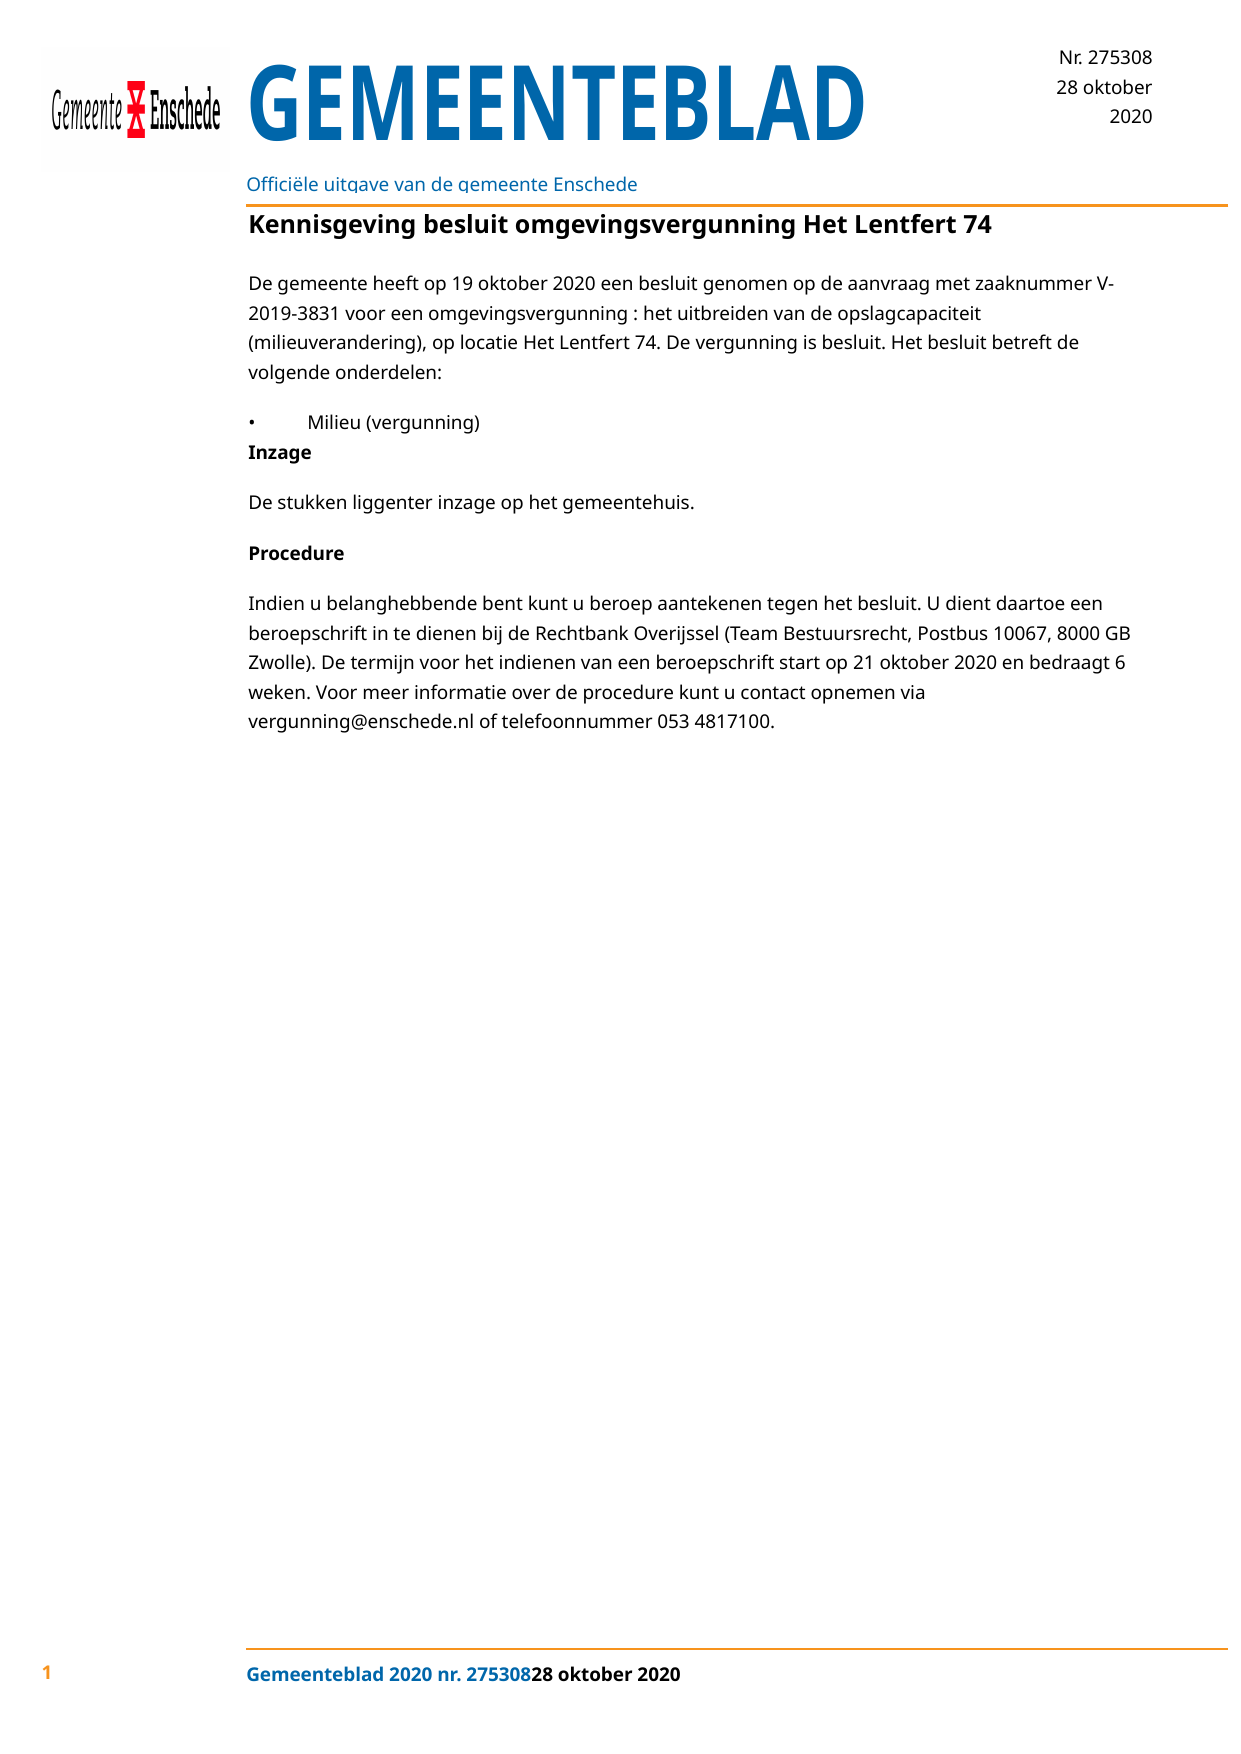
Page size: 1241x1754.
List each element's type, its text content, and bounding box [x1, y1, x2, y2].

text Kennisgeving besluit omgevingsvergunning Het Lentfert 74 [248, 207, 1152, 241]
text Indien u belanghebbende bent kunt u beroep aantekenen tegen het besluit. U dient daartoe een beroepschrift in te dienen bij de Rechtbank Overijssel (Team Bestuursrecht, Postbus 10067, 8000 GB Zwolle). De termijn voor het indienen van een beroepschrift start op 21 oktober 2020 en bedraagt 6 weken. Voor meer informatie over de procedure kunt u contact opnemen via vergunning@enschede.nl of telefoonnummer 053 4817100. [248, 590, 1152, 734]
text De gemeente heeft op 19 oktober 2020 een besluit genomen op de aanvraag met zaaknummer V-2019-3831 voor een omgevingsvergunning : het uitbreiden van de opslagcapaciteit (milieuverandering), op locatie Het Lentfert 74. De vergunning is besluit. Het besluit betreft de volgende onderdelen: [248, 270, 1152, 385]
text Inzage [248, 439, 1152, 465]
text De stukken liggenter inzage op het gemeentehuis. [248, 489, 1152, 515]
text Procedure [248, 540, 1152, 566]
list Milieu (vergunning) [248, 409, 1152, 435]
picture [41, 47, 231, 172]
